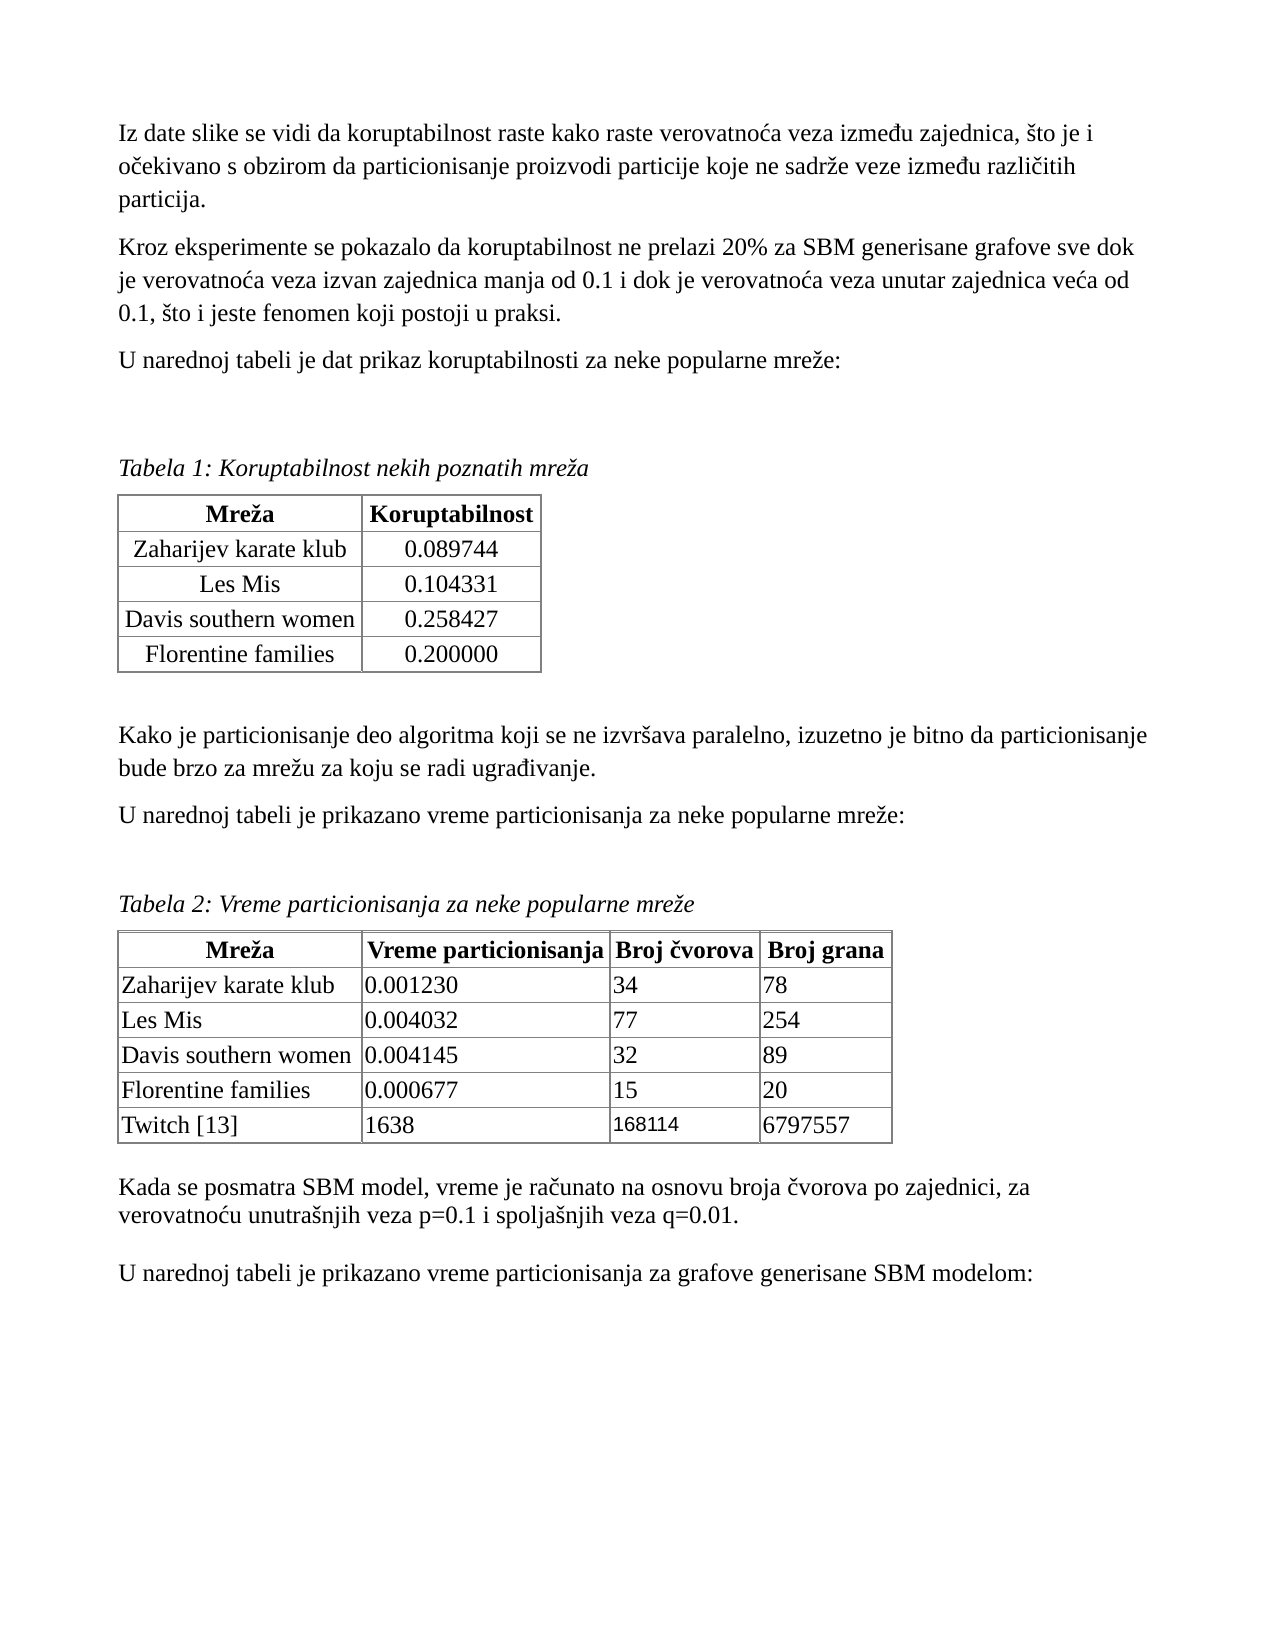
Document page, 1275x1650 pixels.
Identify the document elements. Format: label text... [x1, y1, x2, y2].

table_cell 15 [611, 1073, 759, 1107]
table_header Mreža [119, 496, 361, 531]
table_cell Davis southern women [119, 1038, 361, 1072]
table_cell 1638 [363, 1108, 609, 1142]
text Tabela 2: Vreme particionisanja za neke popularne mreže [118, 889, 1157, 918]
table_cell 168114 [611, 1108, 759, 1142]
table_cell Twitch [13] [119, 1108, 361, 1142]
text U narednoj tabeli je prikazano vreme particionisanja za grafove generisane SBM modelom: [118, 1258, 1157, 1287]
table_cell Les Mis [119, 1003, 361, 1037]
table_cell 32 [611, 1038, 759, 1072]
table_header Koruptabilnost [363, 496, 540, 531]
text U narednoj tabeli je dat prikaz koruptabilnosti za neke popularne mreže: [118, 345, 1157, 374]
table_header Mreža [119, 933, 361, 967]
text Iz date slike se vidi da koruptabilnost raste kako raste verovatnoća veza između zajednica, što je i očekivano s obzirom da particionisanje proizvodi particije koje ne sadrže veze između različitih particija. [118, 118, 1157, 213]
table_cell 34 [611, 968, 759, 1002]
table_header Broj grana [761, 933, 891, 967]
table_cell 254 [761, 1003, 891, 1037]
text U narednoj tabeli je prikazano vreme particionisanja za neke popularne mreže: [118, 800, 1157, 829]
table_cell 78 [761, 968, 891, 1002]
table_cell 0.258427 [363, 602, 540, 636]
table_cell Florentine families [119, 1073, 361, 1107]
table_cell 77 [611, 1003, 759, 1037]
table_cell 0.004145 [363, 1038, 609, 1072]
text Kroz eksperimente se pokazalo da koruptabilnost ne prelazi 20% za SBM generisane grafove sve dok je verovatnoća veza izvan zajednica manja od 0.1 i dok je verovatnoća veza unutar zajednica veća od 0.1, što i jeste fenomen koji postoji u praksi. [118, 232, 1157, 327]
table_cell 0.004032 [363, 1003, 609, 1037]
table_cell 0.104331 [363, 567, 540, 601]
table_cell 0.001230 [363, 968, 609, 1002]
table_cell Zaharijev karate klub [119, 968, 361, 1002]
table_cell Zaharijev karate klub [119, 532, 361, 566]
text Kada se posmatra SBM model, vreme je računato na osnovu broja čvorova po zajednici, za verovatnoću unutrašnjih veza p=0.1 i spoljašnjih veza q=0.01. [118, 1172, 1157, 1229]
table_cell 0.089744 [363, 532, 540, 566]
table_cell Florentine families [119, 637, 361, 671]
table_cell 6797557 [761, 1108, 891, 1142]
table_cell 0.200000 [363, 637, 540, 671]
table_header Broj čvorova [611, 933, 759, 967]
table_cell 0.000677 [363, 1073, 609, 1107]
table_cell 89 [761, 1038, 891, 1072]
table_header Vreme particionisanja [363, 933, 609, 967]
table_cell 20 [761, 1073, 891, 1107]
text Tabela 1: Koruptabilnost nekih poznatih mreža [118, 453, 1157, 482]
table_cell Les Mis [119, 567, 361, 601]
text Kako je particionisanje deo algoritma koji se ne izvršava paralelno, izuzetno je bitno da particionisanje bude brzo za mrežu za koju se radi ugrađivanje. [118, 720, 1157, 781]
table_cell Davis southern women [119, 602, 361, 636]
